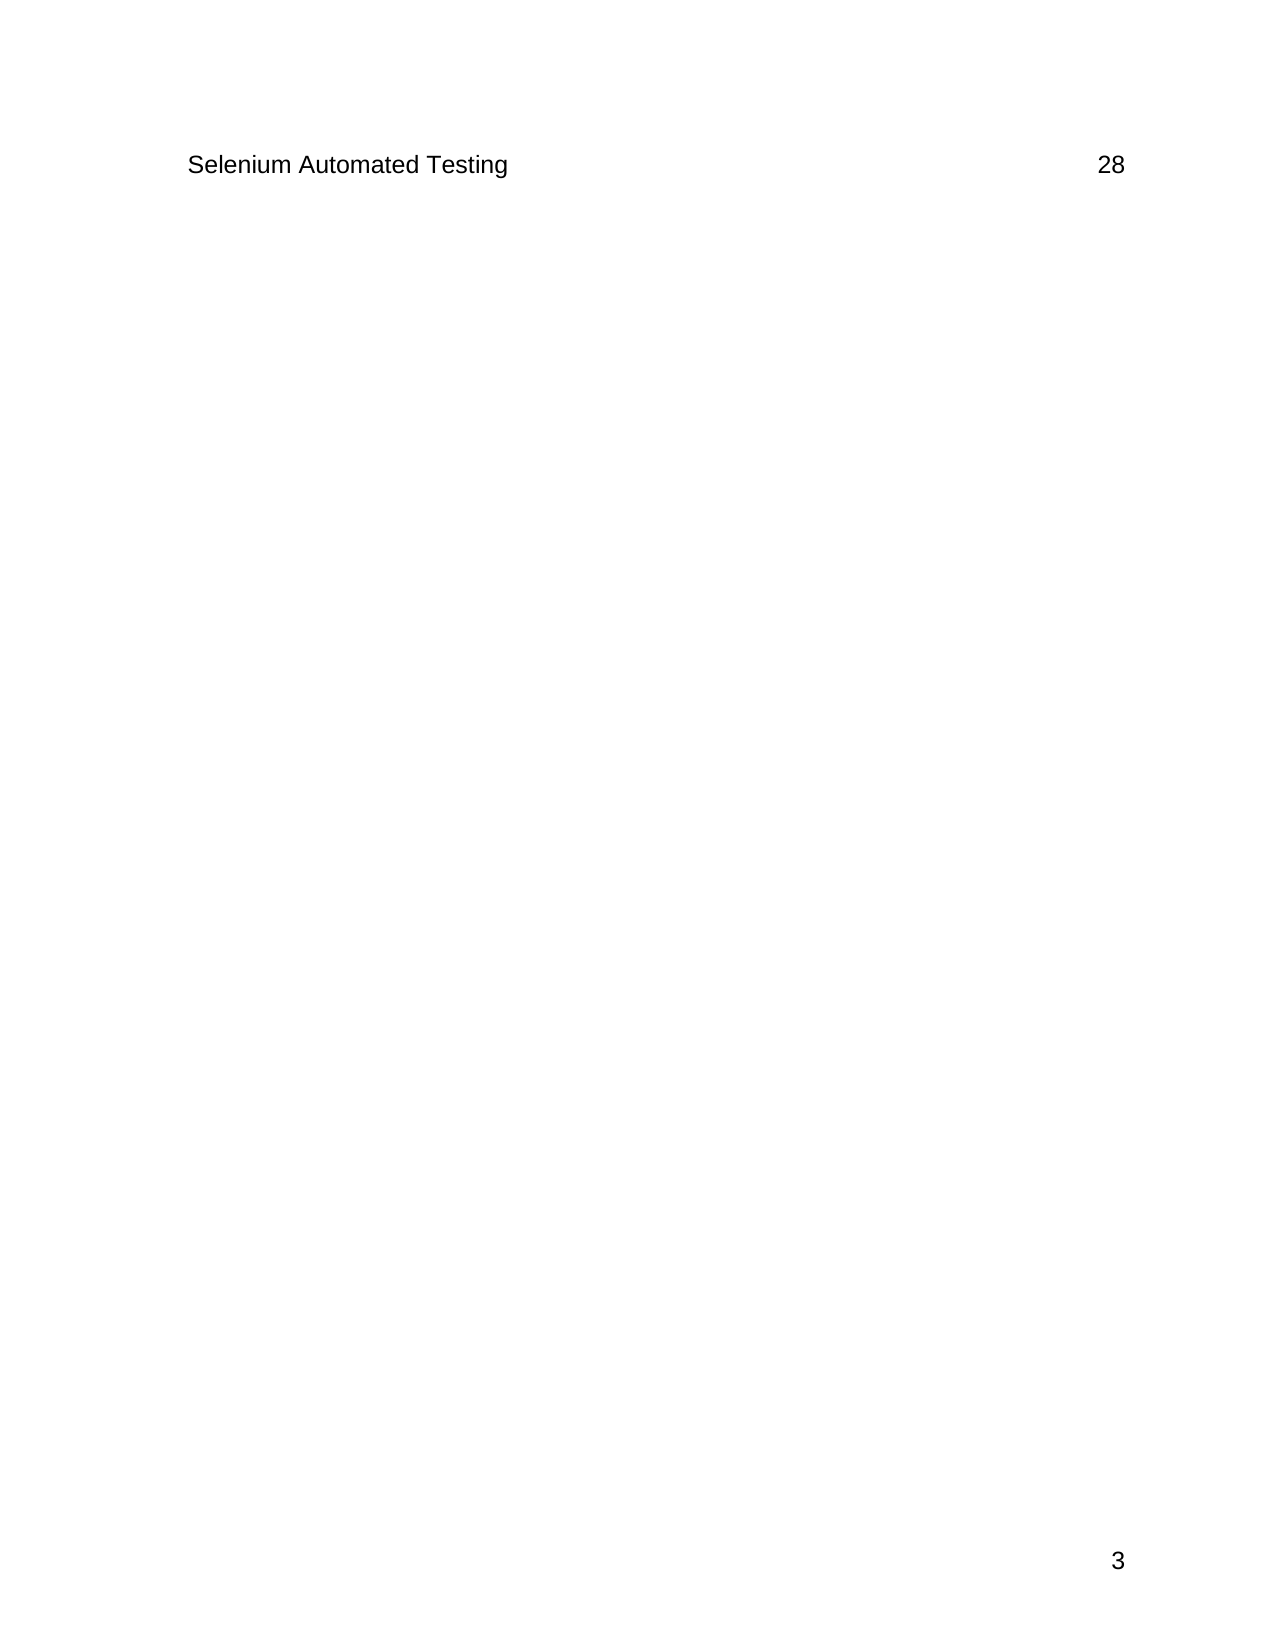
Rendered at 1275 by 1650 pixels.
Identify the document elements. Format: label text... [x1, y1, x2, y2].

text Selenium Automated Testing 28 [187, 150, 1125, 179]
